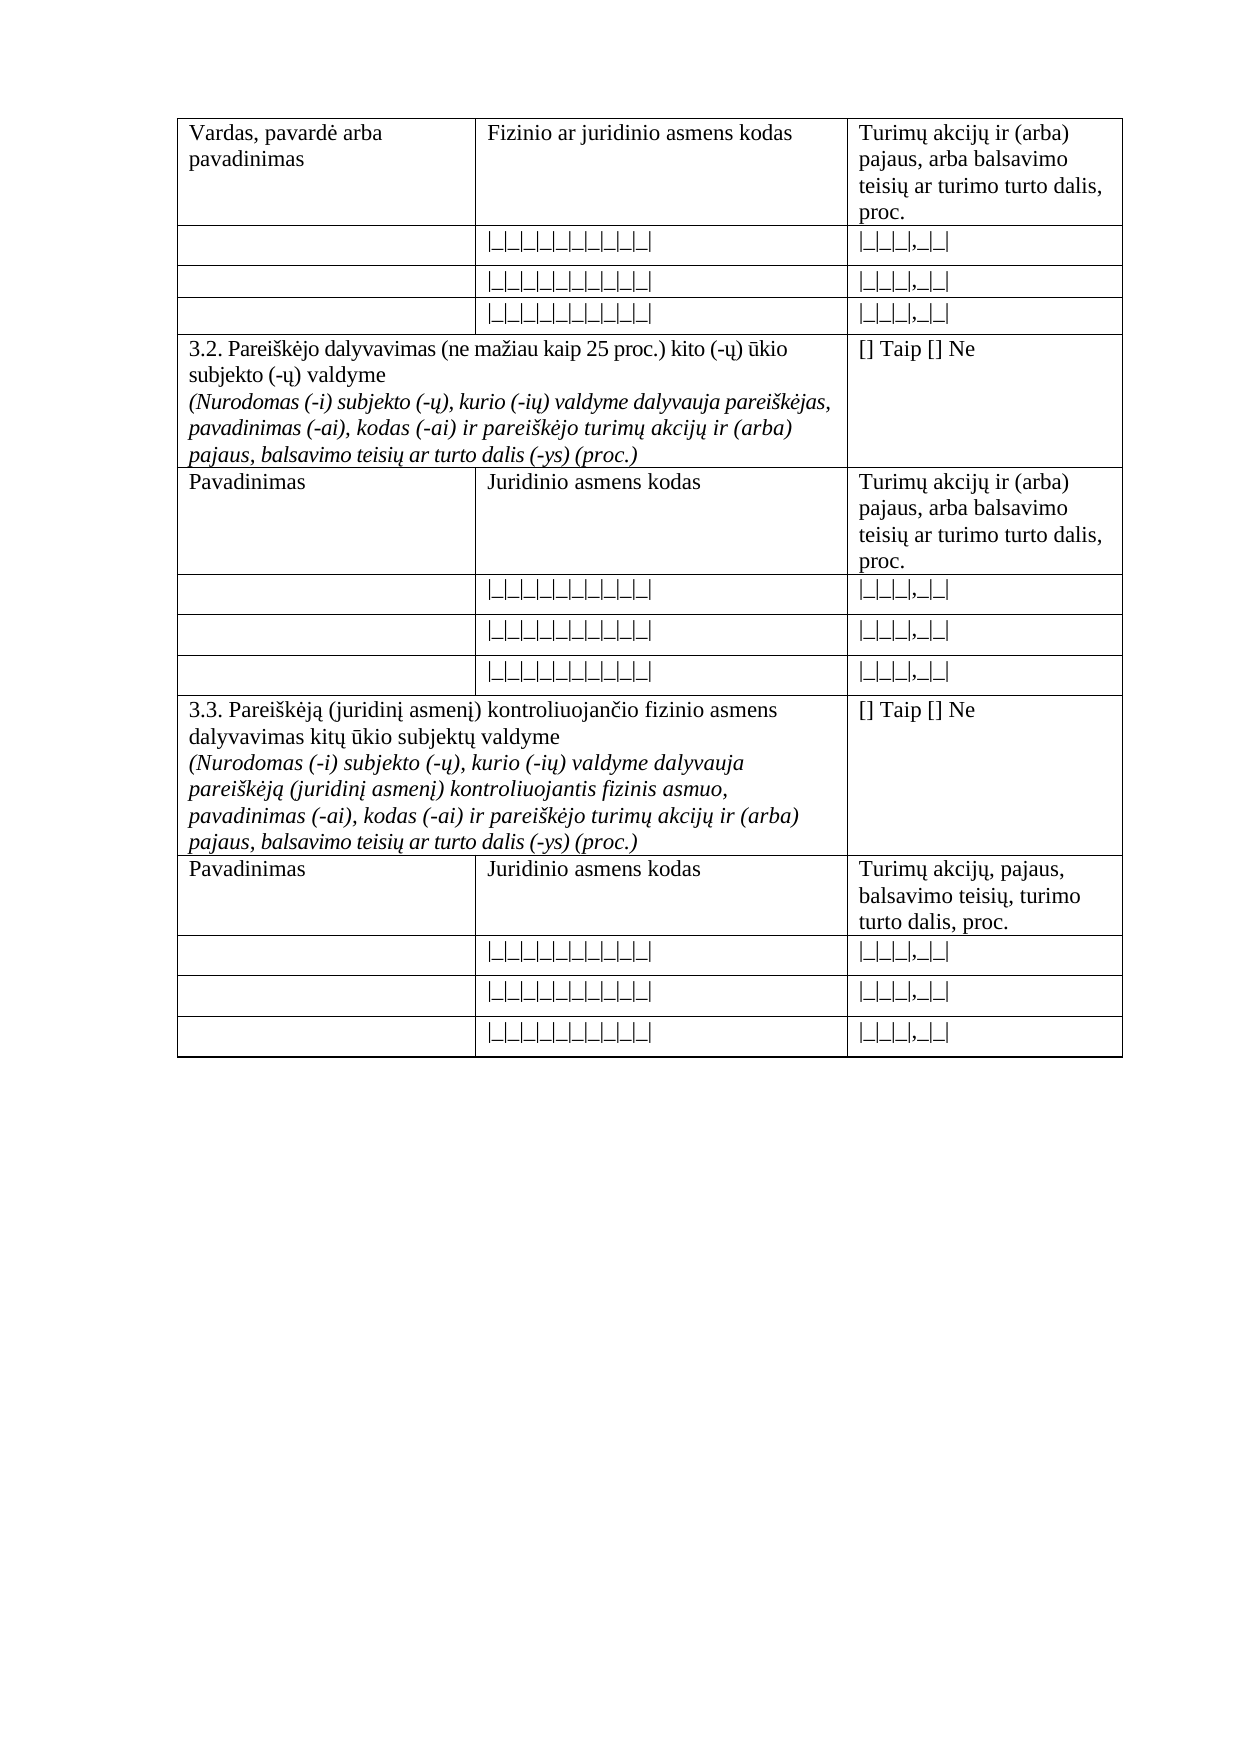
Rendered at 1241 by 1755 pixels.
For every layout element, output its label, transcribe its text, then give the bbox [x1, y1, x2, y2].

table_cell [178, 575, 475, 614]
table_cell Fizinio ar juridinio asmens kodas [476, 119, 847, 224]
table_cell |_|_|_|_|_|_|_|_|_|_| [476, 656, 847, 695]
table_cell |_|_|_|_|_|_|_|_|_|_| [476, 575, 847, 614]
table_cell |_|_|_|_|_|_|_|_|_|_| [476, 615, 847, 655]
table_cell [][] Taip [][] Ne [848, 335, 1122, 467]
table_cell [178, 615, 475, 655]
table_cell Juridinio asmens kodas [476, 856, 847, 934]
table_cell Turimų akcijų, pajaus, balsavimo teisių, turimo turto dalis, proc. [848, 856, 1122, 934]
table_cell [][] Taip [][] Ne [848, 696, 1122, 854]
table_cell 3.3. Pareiškėją (juridinį asmenį) kontroliuojančio fizinio asmens dalyvavimas kitų ūkio subjektų valdyme (Nurodomas (-i) subjekto (-ų), kurio (-ių) valdyme dalyvauja pareiškėją (juridinį asmenį) kontroliuojantis fizinis asmuo, pavadinimas (-ai), kodas (-ai) ir pareiškėjo turimų akcijų ir (arba) pajaus, balsavimo teisių ar turto dalis (-ys) (proc.) [178, 696, 847, 854]
table_cell |_|_|_|,_|_| [848, 575, 1122, 614]
table_cell |_|_|_|,_|_| [848, 656, 1122, 695]
table_cell |_|_|_|,_|_| [848, 266, 1122, 297]
table_cell |_|_|_|_|_|_|_|_|_|_| [476, 936, 847, 975]
table_cell [178, 226, 475, 265]
table_cell |_|_|_|_|_|_|_|_|_|_| [476, 976, 847, 1016]
table_cell |_|_|_|_|_|_|_|_|_|_| [476, 1017, 847, 1056]
table_cell [178, 656, 475, 695]
table_cell |_|_|_|,_|_| [848, 298, 1122, 334]
table_cell |_|_|_|,_|_| [848, 976, 1122, 1016]
table_cell 3.2. Pareiškėjo dalyvavimas (ne mažiau kaip 25 proc.) kito (-ų) ūkio subjekto (-ų) valdyme (Nurodomas (-i) subjekto (-ų), kurio (-ių) valdyme dalyvauja pareiškėjas, pavadinimas (-ai), kodas (-ai) ir pareiškėjo turimų akcijų ir (arba) pajaus, balsavimo teisių ar turto dalis (-ys) (proc.) [178, 335, 847, 467]
table_cell |_|_|_|,_|_| [848, 615, 1122, 655]
table_cell Pavadinimas [178, 856, 475, 934]
table_cell |_|_|_|_|_|_|_|_|_|_| [476, 298, 847, 334]
table_cell Pavadinimas [178, 468, 475, 573]
table_cell Turimų akcijų ir (arba) pajaus, arba balsavimo teisių ar turimo turto dalis, proc. [848, 119, 1122, 224]
table_cell Vardas, pavardė arba pavadinimas [178, 119, 475, 224]
table_cell [178, 976, 475, 1016]
table_cell Juridinio asmens kodas [476, 468, 847, 573]
table_cell [178, 1017, 475, 1056]
table_cell [178, 936, 475, 975]
table_cell |_|_|_|,_|_| [848, 936, 1122, 975]
table_cell [178, 266, 475, 297]
table_cell |_|_|_|,_|_| [848, 1017, 1122, 1056]
table_cell |_|_|_|_|_|_|_|_|_|_| [476, 266, 847, 297]
table_cell [178, 298, 475, 334]
table_cell |_|_|_|,_|_| [848, 226, 1122, 265]
table_cell |_|_|_|_|_|_|_|_|_|_| [476, 226, 847, 265]
table_cell Turimų akcijų ir (arba) pajaus, arba balsavimo teisių ar turimo turto dalis, proc. [848, 468, 1122, 573]
